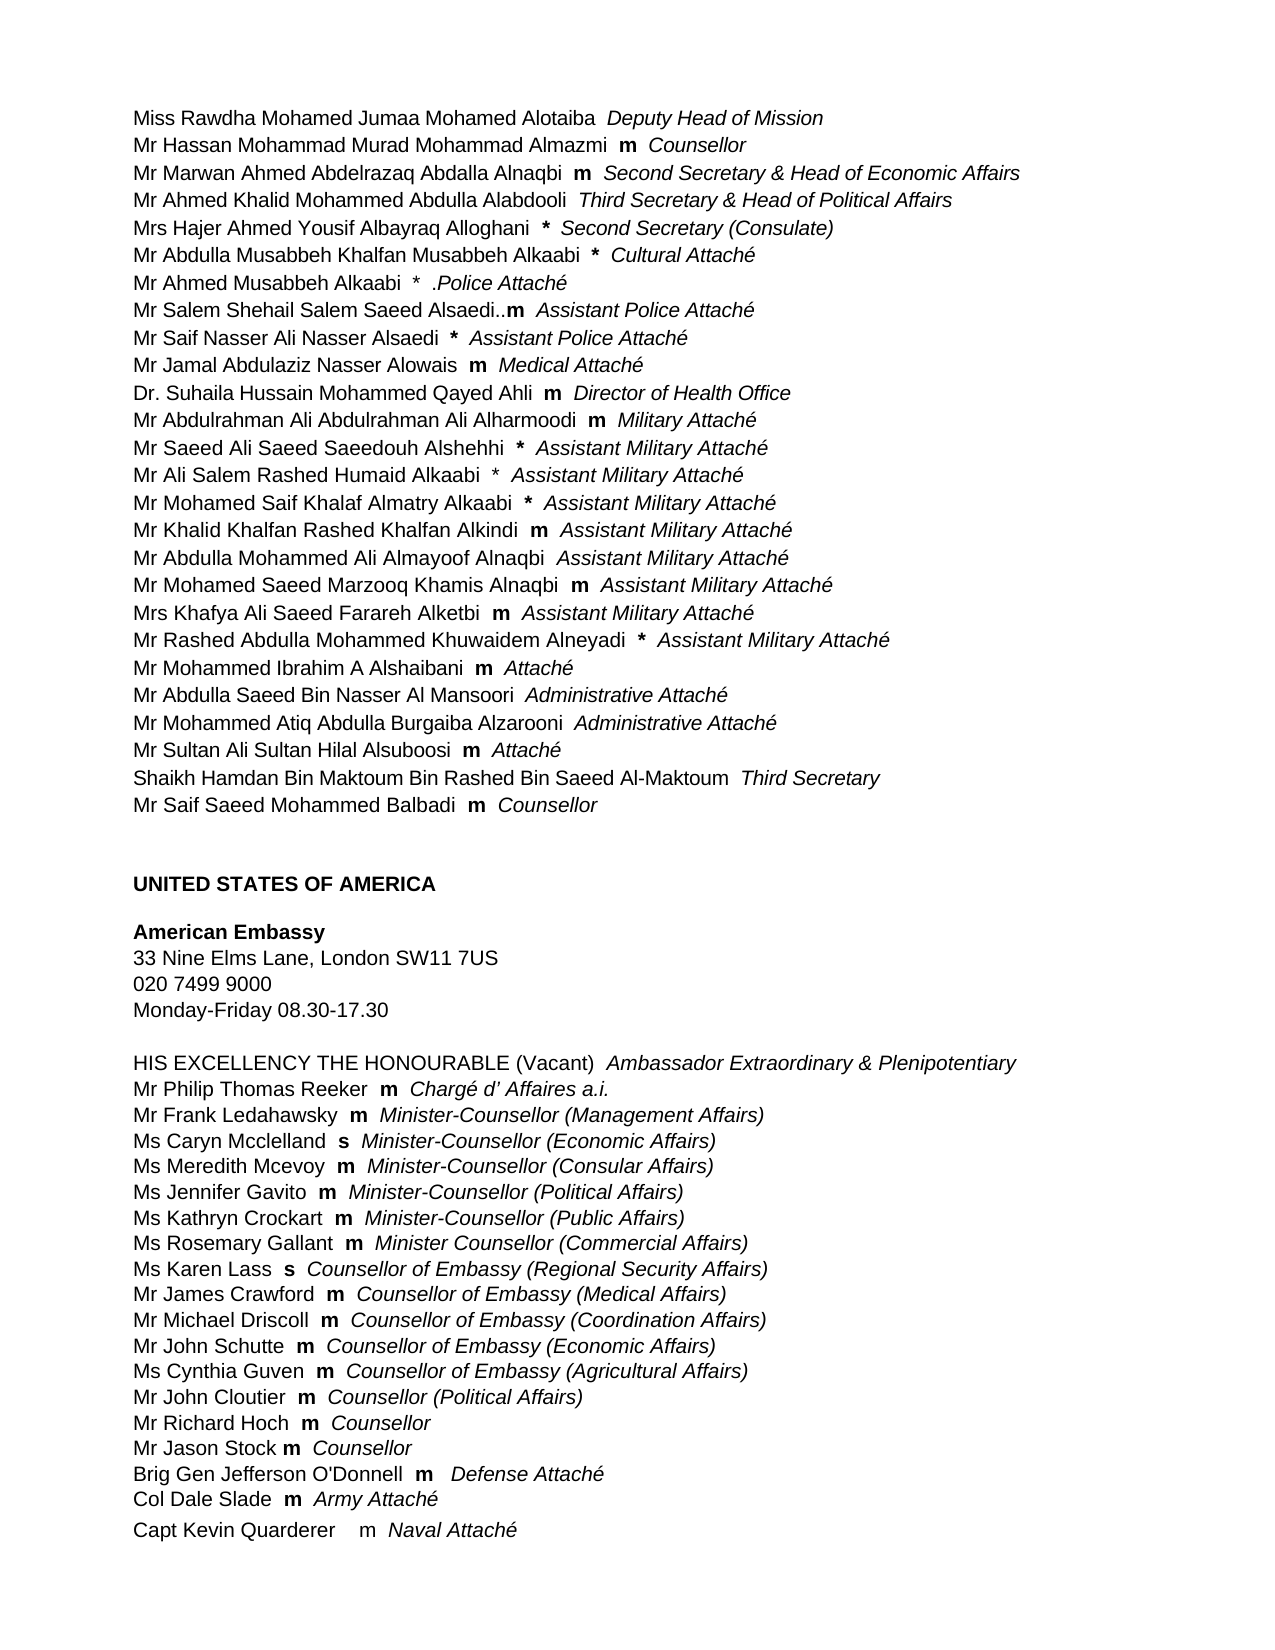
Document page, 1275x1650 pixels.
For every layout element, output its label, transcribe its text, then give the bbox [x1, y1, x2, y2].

text American Embassy [133, 920, 1181, 944]
text Ms Rosemary Gallant m Minister Counsellor (Commercial Affairs) [133, 1231, 1181, 1255]
text Mr Richard Hoch m Counsellor [133, 1410, 1181, 1434]
text Mr Sultan Ali Sultan Hilal Alsuboosi m Attaché [133, 738, 1181, 762]
text Mr Saif Nasser Ali Nasser Alsaedi * Assistant Police Attaché [133, 326, 1181, 349]
text Dr. Suhaila Hussain Mohammed Qayed Ahli m Director of Health Office [133, 381, 1181, 404]
text Monday-Friday 08.30-17.30 [133, 998, 1181, 1022]
text Capt Kevin Quarderer m Naval Attaché [133, 1513, 1181, 1543]
text Ms Cynthia Guven m Counsellor of Embassy (Agricultural Affairs) [133, 1359, 1181, 1383]
text Col Dale Slade m Army Attaché [133, 1487, 1181, 1511]
text Mr Mohammed Atiq Abdulla Burgaiba Alzarooni Administrative Attaché [133, 711, 1181, 734]
text HIS EXCELLENCY THE HONOURABLE (Vacant) Ambassador Extraordinary & Plenipotentiary [133, 1051, 1181, 1075]
text Ms Karen Lass s Counsellor of Embassy (Regional Security Affairs) [133, 1257, 1181, 1281]
text Mr Frank Ledahawsky m Minister-Counsellor (Management Affairs) [133, 1103, 1181, 1127]
text Mr Salem Shehail Salem Saeed Alsaedi..m Assistant Police Attaché [133, 298, 1181, 322]
text 33 Nine Elms Lane, London SW11 7US [133, 946, 1181, 969]
text Mr Michael Driscoll m Counsellor of Embassy (Coordination Affairs) [133, 1308, 1181, 1332]
text Mr Saeed Ali Saeed Saeedouh Alshehhi * Assistant Military Attaché [133, 436, 1181, 459]
text Ms Caryn Mcclelland s Minister-Counsellor (Economic Affairs) [133, 1128, 1181, 1152]
text Mr James Crawford m Counsellor of Embassy (Medical Affairs) [133, 1282, 1181, 1306]
text Mr Philip Thomas Reeker m Chargé d’ Affaires a.i. [133, 1077, 1181, 1101]
text 020 7499 9000 [133, 972, 1181, 996]
text Brig Gen Jefferson O'Donnell m Defense Attaché [133, 1462, 1181, 1486]
text Mr Abdulla Musabbeh Khalfan Musabbeh Alkaabi * Cultural Attaché [133, 243, 1181, 267]
text Mr Mohamed Saif Khalaf Almatry Alkaabi * Assistant Military Attaché [133, 491, 1181, 514]
text Mr Marwan Ahmed Abdelrazaq Abdalla Alnaqbi m Second Secretary & Head of Economic Affairs [133, 161, 1181, 184]
text Ms Meredith Mcevoy m Minister-Counsellor (Consular Affairs) [133, 1154, 1181, 1178]
text Mr Ahmed Musabbeh Alkaabi * .Police Attaché [133, 271, 1181, 294]
text Mr Mohammed Ibrahim A Alshaibani m Attaché [133, 656, 1181, 679]
text Mr Abdulla Mohammed Ali Almayoof Alnaqbi Assistant Military Attaché [133, 546, 1181, 569]
text Mr Khalid Khalfan Rashed Khalfan Alkindi m Assistant Military Attaché [133, 518, 1181, 542]
text Shaikh Hamdan Bin Maktoum Bin Rashed Bin Saeed Al-Maktoum Third Secretary [133, 766, 1181, 789]
text Miss Rawdha Mohamed Jumaa Mohamed Alotaiba Deputy Head of Mission [133, 106, 1181, 129]
text Mr John Cloutier m Counsellor (Political Affairs) [133, 1385, 1181, 1409]
text Mr Saif Saeed Mohammed Balbadi m Counsellor [133, 793, 1181, 817]
text Mrs Hajer Ahmed Yousif Albayraq Alloghani * Second Secretary (Consulate) [133, 216, 1181, 239]
text Mr Jamal Abdulaziz Nasser Alowais m Medical Attaché [133, 353, 1181, 377]
text Mr Ahmed Khalid Mohammed Abdulla Alabdooli Third Secretary & Head of Political Affairs [133, 188, 1181, 212]
text Mr Hassan Mohammad Murad Mohammad Almazmi m Counsellor [133, 133, 1181, 157]
text Ms Kathryn Crockart m Minister-Counsellor (Public Affairs) [133, 1205, 1181, 1229]
text UNITED STATES OF AMERICA [133, 872, 1181, 896]
text Ms Jennifer Gavito m Minister-Counsellor (Political Affairs) [133, 1180, 1181, 1204]
text Mr Abdulla Saeed Bin Nasser Al Mansoori Administrative Attaché [133, 683, 1181, 707]
text Mr Ali Salem Rashed Humaid Alkaabi * Assistant Military Attaché [133, 463, 1181, 487]
text Mr John Schutte m Counsellor of Embassy (Economic Affairs) [133, 1333, 1181, 1357]
text Mr Abdulrahman Ali Abdulrahman Ali Alharmoodi m Military Attaché [133, 408, 1181, 432]
text Mr Jason Stock m Counsellor [133, 1436, 1181, 1460]
text Mr Rashed Abdulla Mohammed Khuwaidem Alneyadi * Assistant Military Attaché [133, 628, 1181, 652]
text Mrs Khafya Ali Saeed Farareh Alketbi m Assistant Military Attaché [133, 601, 1181, 624]
text Mr Mohamed Saeed Marzooq Khamis Alnaqbi m Assistant Military Attaché [133, 573, 1181, 597]
